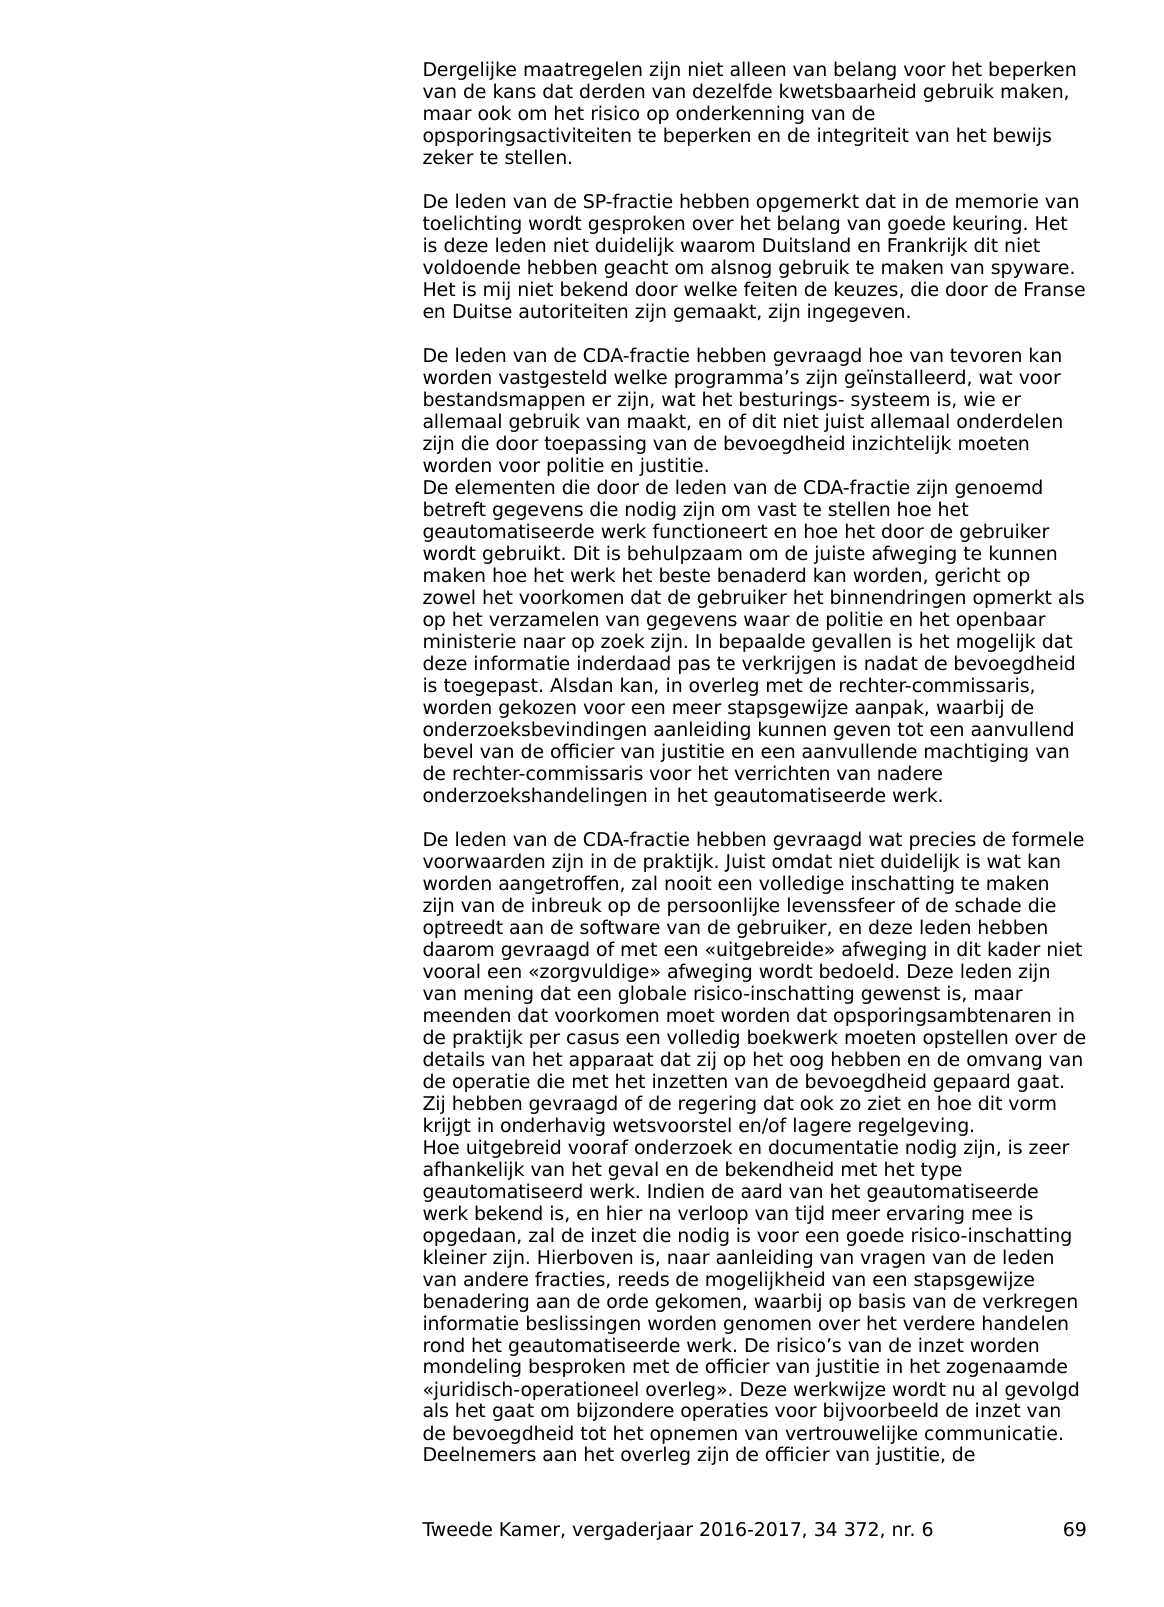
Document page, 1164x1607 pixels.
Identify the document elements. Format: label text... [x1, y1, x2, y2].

text Dergelijke maatregelen zijn niet alleen van belang voor het beperken van de kans dat derden van dezelfde kwetsbaarheid gebruik maken, maar ook om het risico op onderkenning van de opsporingsactiviteiten te beperken en de integriteit van het bewijs zeker te stellen. [422, 59, 1087, 169]
text Het is mij niet bekend door welke feiten de keuzes, die door de Franse en Duitse autoriteiten zijn gemaakt, zijn ingegeven. [422, 279, 1087, 323]
text De elementen die door de leden van de CDA-fractie zijn genoemd betreft gegevens die nodig zijn om vast te stellen hoe het geautomatiseerde werk functioneert en hoe het door de gebruiker wordt gebruikt. Dit is behulpzaam om de juiste afweging te kunnen maken hoe het werk het beste benaderd kan worden, gericht op zowel het voorkomen dat de gebruiker het binnendringen opmerkt als op het verzamelen van gegevens waar de politie en het openbaar ministerie naar op zoek zijn. In bepaalde gevallen is het mogelijk dat deze informatie inderdaad pas te verkrijgen is nadat de bevoegdheid is toegepast. Alsdan kan, in overleg met de rechter-commissaris, worden gekozen voor een meer stapsgewijze aanpak, waarbij de onderzoeksbevindingen aanleiding kunnen geven tot een aanvullend bevel van de officier van justitie en een aanvullende machtiging van de rechter-commissaris voor het verrichten van nadere onderzoekshandelingen in het geautomatiseerde werk. [422, 477, 1087, 807]
text De leden van de SP-fractie hebben opgemerkt dat in de memorie van toelichting wordt gesproken over het belang van goede keuring. Het is deze leden niet duidelijk waarom Duitsland en Frankrijk dit niet voldoende hebben geacht om alsnog gebruik te maken van spyware. [422, 191, 1087, 279]
text De leden van de CDA-fractie hebben gevraagd wat precies de formele voorwaarden zijn in de praktijk. Juist omdat niet duidelijk is wat kan worden aangetroffen, zal nooit een volledige inschatting te maken zijn van de inbreuk op de persoonlijke levenssfeer of de schade die optreedt aan de software van de gebruiker, en deze leden hebben daarom gevraagd of met een «uitgebreide» afweging in dit kader niet vooral een «zorgvuldige» afweging wordt bedoeld. Deze leden zijn van mening dat een globale risico-inschatting gewenst is, maar meenden dat voorkomen moet worden dat opsporingsambtenaren in de praktijk per casus een volledig boekwerk moeten opstellen over de details van het apparaat dat zij op het oog hebben en de omvang van de operatie die met het inzetten van de bevoegdheid gepaard gaat. Zij hebben gevraagd of de regering dat ook zo ziet en hoe dit vorm krijgt in onderhavig wetsvoorstel en/of lagere regelgeving. [422, 829, 1087, 1137]
text Hoe uitgebreid vooraf onderzoek en documentatie nodig zijn, is zeer afhankelijk van het geval en de bekendheid met het type geautomatiseerd werk. Indien de aard van het geautomatiseerde werk bekend is, en hier na verloop van tijd meer ervaring mee is opgedaan, zal de inzet die nodig is voor een goede risico-inschatting kleiner zijn. Hierboven is, naar aanleiding van vragen van de leden van andere fracties, reeds de mogelijkheid van een stapsgewijze benadering aan de orde gekomen, waarbij op basis van de verkregen informatie beslissingen worden genomen over het verdere handelen rond het geautomatiseerde werk. De risico’s van de inzet worden mondeling besproken met de officier van justitie in het zogenaamde «juridisch-operationeel overleg». Deze werkwijze wordt nu al gevolgd als het gaat om bijzondere operaties voor bijvoorbeeld de inzet van de bevoegdheid tot het opnemen van vertrouwelijke communicatie. Deelnemers aan het overleg zijn de officier van justitie, de [422, 1137, 1087, 1466]
text De leden van de CDA-fractie hebben gevraagd hoe van tevoren kan worden vastgesteld welke programma’s zijn geïnstalleerd, wat voor bestandsmappen er zijn, wat het besturings- systeem is, wie er allemaal gebruik van maakt, en of dit niet juist allemaal onderdelen zijn die door toepassing van de bevoegdheid inzichtelijk moeten worden voor politie en justitie. [422, 345, 1087, 477]
